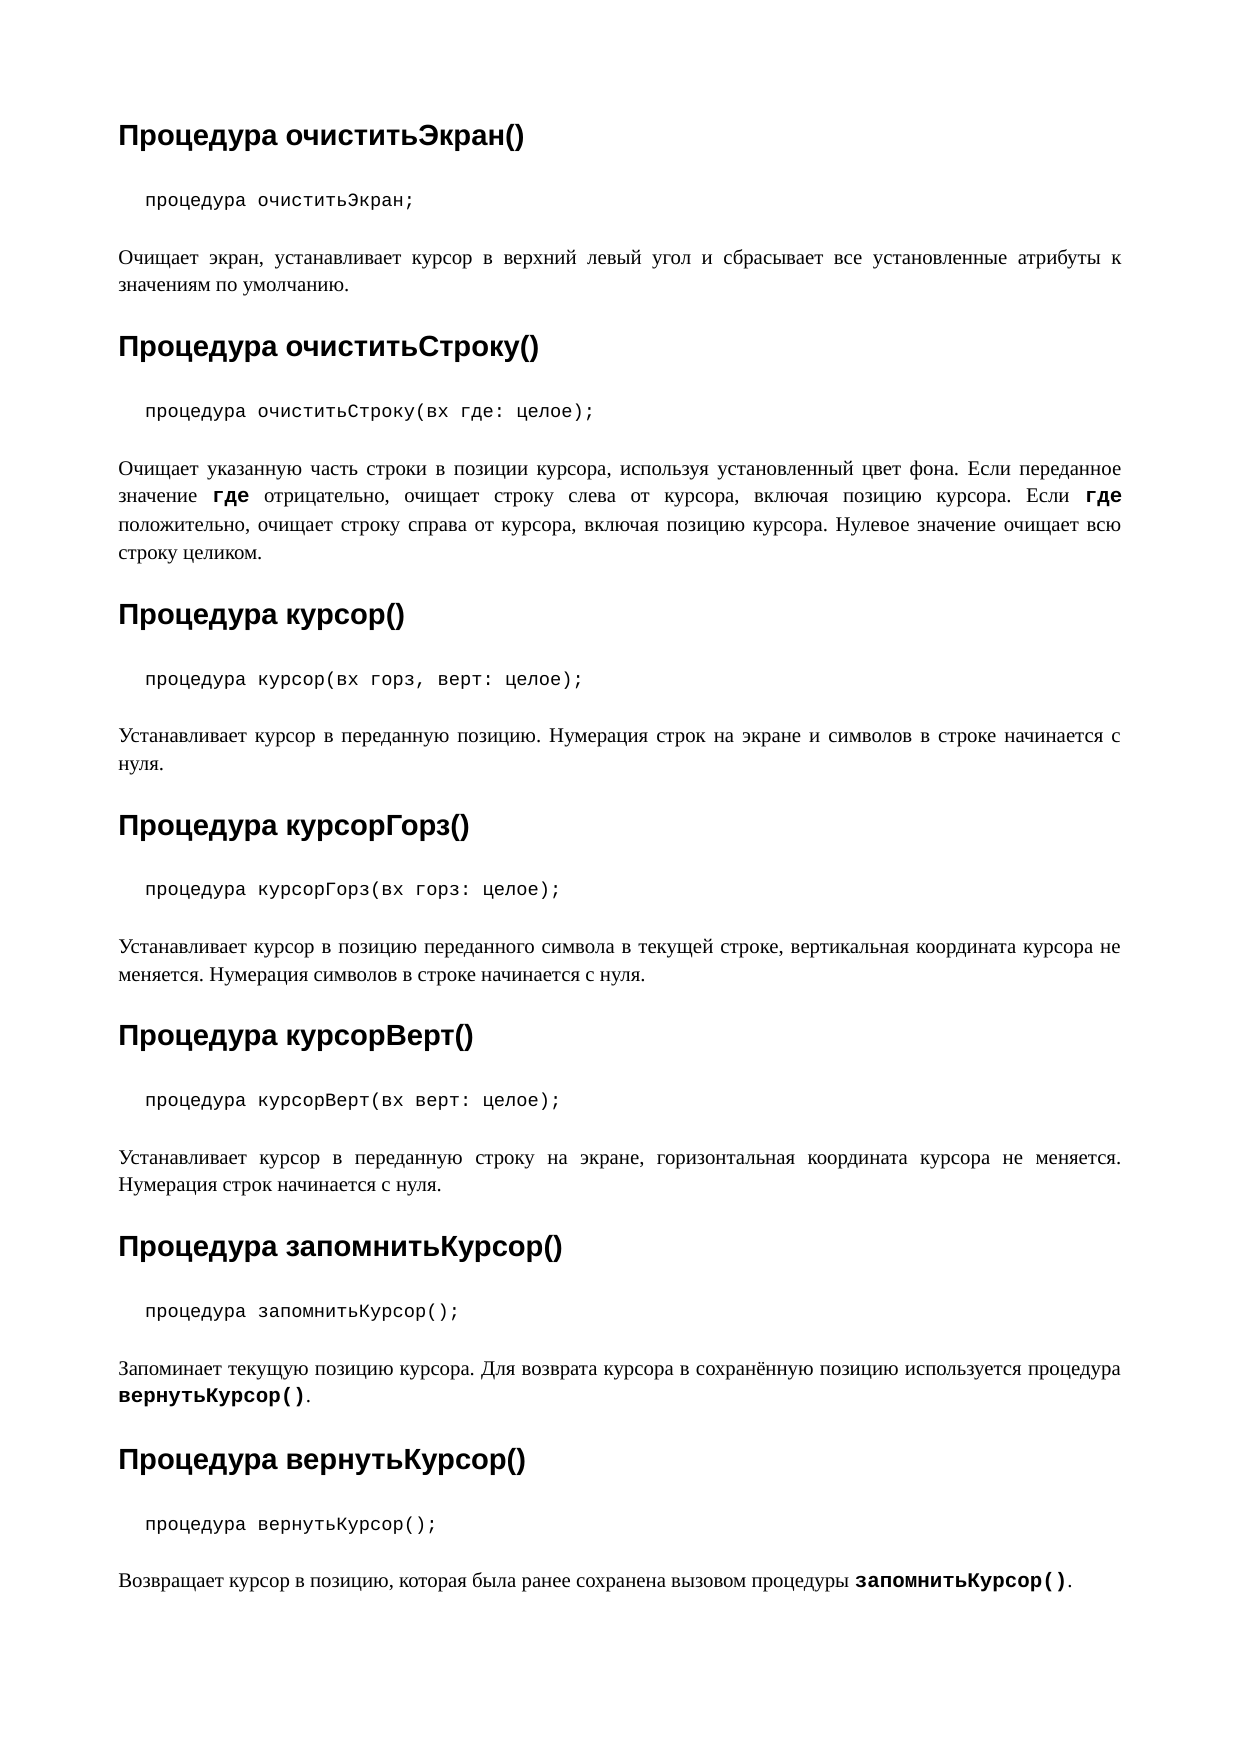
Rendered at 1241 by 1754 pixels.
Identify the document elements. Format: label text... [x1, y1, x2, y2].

subtitle Процедура вернутьКурсор() [118, 1442, 1122, 1476]
text процедура очиститьЭкран; [136, 182, 1104, 221]
subtitle Процедура запомнитьКурсор() [118, 1229, 1122, 1263]
text процедура курсор(вх горз, верт: целое); [136, 660, 1104, 699]
text Устанавливает курсор в переданную позицию. Нумерация строк на экране и символов в строке начинается с нуля. [118, 723, 1122, 775]
subtitle Процедура очиститьСтроку() [118, 329, 1122, 362]
subtitle Процедура курсорВерт() [118, 1018, 1122, 1052]
text процедура курсорГорз(вх горз: целое); [136, 871, 1104, 910]
text процедура вернутьКурсор(); [136, 1506, 1104, 1545]
text Устанавливает курсор в позицию переданного символа в текущей строке, вертикальная координата курсора не меняется. Нумерация символов в строке начинается с нуля. [118, 934, 1122, 986]
subtitle Процедура курсор() [118, 597, 1122, 630]
text процедура запомнитьКурсор(); [136, 1293, 1104, 1332]
text Устанавливает курсор в переданную строку на экране, горизонтальная координата курсора не меняется. Нумерация строк начинается с нуля. [118, 1145, 1122, 1196]
subtitle Процедура курсорГорз() [118, 807, 1122, 841]
text Запоминает текущую позицию курсора. Для возврата курсора в сохранённую позицию используется процедура вернутьКурсор(). [118, 1356, 1122, 1409]
text процедура курсорВерт(вх верт: целое); [136, 1082, 1104, 1121]
text Возвращает курсор в позицию, которая была ранее сохранена вызовом процедуры запомнитьКурсор(). [118, 1568, 1122, 1594]
text Очищает экран, устанавливает курсор в верхний левый угол и сбрасывает все установленные атрибуты к значениям по умолчанию. [118, 244, 1122, 296]
text процедура очиститьСтроку(вх где: целое); [136, 393, 1104, 432]
subtitle Процедура очиститьЭкран() [118, 118, 1122, 152]
text Очищает указанную часть строки в позиции курсора, используя установленный цвет фона. Если переданное значение где отрицательно, очищает строку слева от курсора, включая позицию курсора. Если где положительно, очищает строку справа от курсора, включая позицию курсора. Нулевое значение очищает всю строку целиком. [118, 455, 1122, 564]
